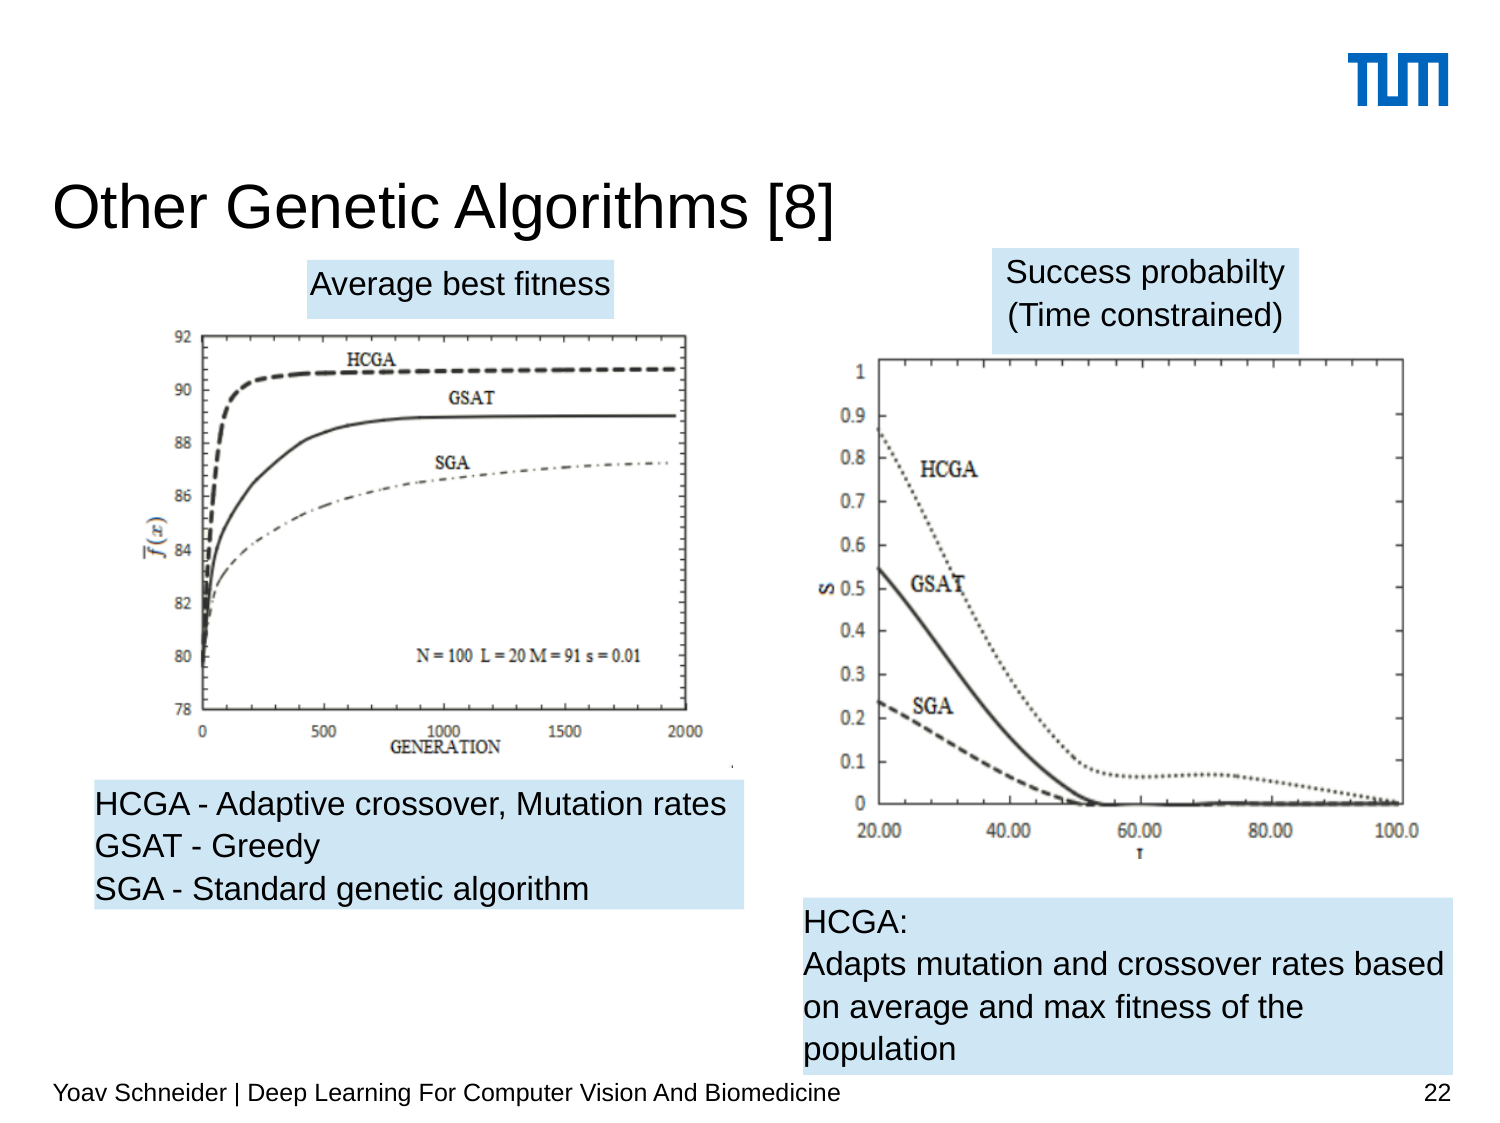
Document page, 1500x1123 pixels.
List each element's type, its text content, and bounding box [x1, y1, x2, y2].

title Other Genetic Algorithms [8] [52, 171, 1453, 242]
list Success probabilty (Time constrained) [992, 248, 1300, 355]
picture [118, 307, 733, 768]
list Average best fitness [307, 259, 615, 319]
picture [806, 342, 1441, 859]
list HCGA: Adapts mutation and crossover rates based on average and max fitness of the population [803, 897, 1453, 1075]
list HCGA - Adaptive crossover, Mutation rates GSAT - Greedy SGA - Standard genetic algorithm [94, 779, 745, 910]
